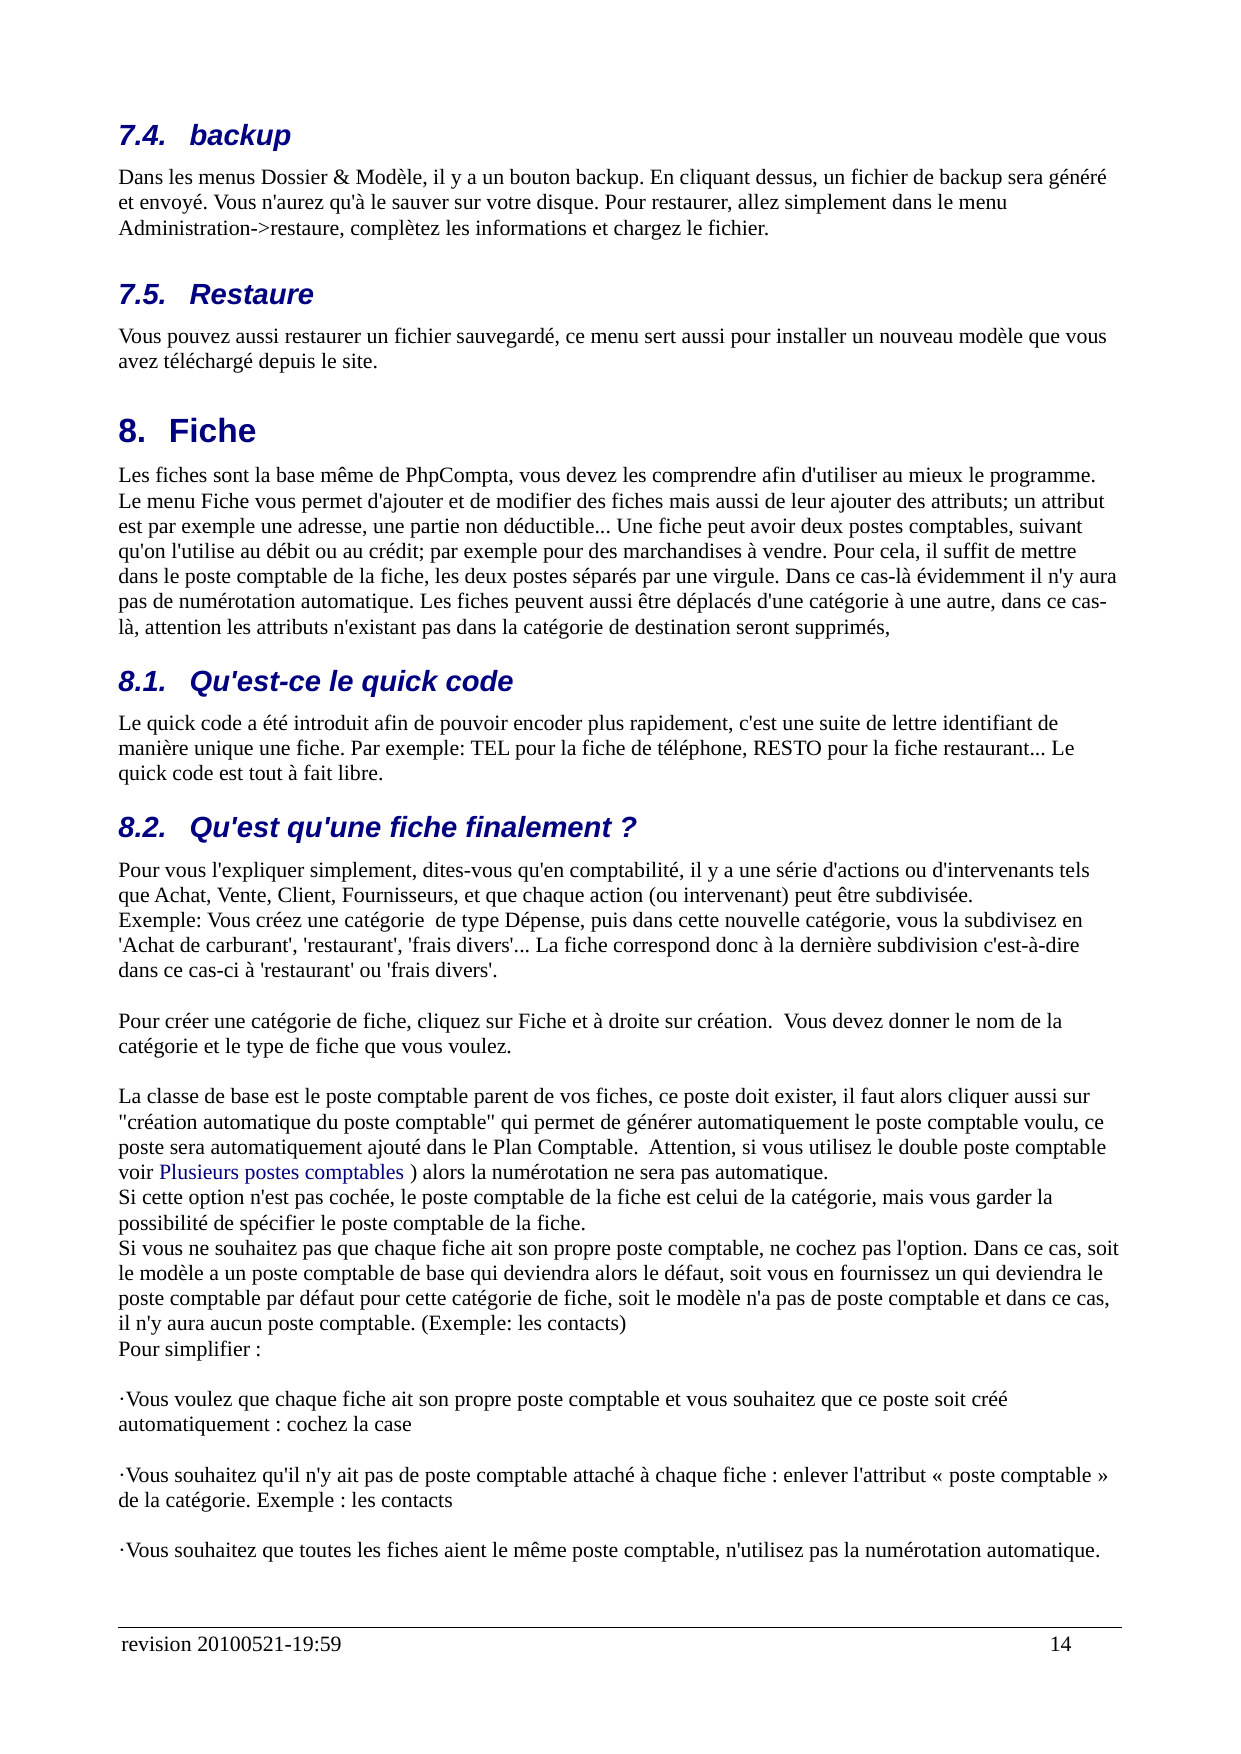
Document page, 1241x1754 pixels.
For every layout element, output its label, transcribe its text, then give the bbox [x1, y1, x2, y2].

text Exemple: Vous créez une catégorie de type Dépense, puis dans cette nouvelle catégorie, vous la subdivisez en 'Achat de carburant', 'restaurant', 'frais divers'... La fiche correspond donc à la dernière subdivision c'est-à-dire dans ce cas-ci à 'restaurant' ou 'frais divers'. [118, 907, 1122, 983]
subtitle Qu'est-ce le quick code [118, 664, 1122, 697]
text Les fiches sont la base même de PhpCompta, vous devez les comprendre afin d'utiliser au mieux le programme. Le menu Fiche vous permet d'ajouter et de modifier des fiches mais aussi de leur ajouter des attributs; un attribut est par exemple une adresse, une partie non déductible... Une fiche peut avoir deux postes comptables, suivant qu'on l'utilise au débit ou au crédit; par exemple pour des marchandises à vendre. Pour cela, il suffit de mettre dans le poste comptable de la fiche, les deux postes séparés par une virgule. Dans ce cas-là évidemment il n'y aura pas de numérotation automatique. Les fiches peuvent aussi être déplacés d'une catégorie à une autre, dans ce cas-là, attention les attributs n'existant pas dans la catégorie de destination seront supprimés, [118, 462, 1122, 639]
subtitle backup [118, 118, 1122, 152]
text Vous pouvez aussi restaurer un fichier sauvegardé, ce menu sert aussi pour installer un nouveau modèle que vous avez téléchargé depuis le site. [118, 323, 1122, 374]
text Si vous ne souhaitez pas que chaque fiche ait son propre poste comptable, ne cochez pas l'option. Dans ce cas, soit le modèle a un poste comptable de base qui deviendra alors le défaut, soit vous en fournissez un qui deviendra le poste comptable par défaut pour cette catégorie de fiche, soit le modèle n'a pas de poste comptable et dans ce cas, il n'y aura aucun poste comptable. (Exemple: les contacts) [118, 1235, 1122, 1336]
text ·Vous voulez que chaque fiche ait son propre poste comptable et vous souhaitez que ce poste soit créé automatiquement : cochez la case [118, 1386, 1122, 1436]
text Pour créer une catégorie de fiche, cliquez sur Fiche et à droite sur création. Vous devez donner le nom de la catégorie et le type de fiche que vous voulez. [118, 1008, 1122, 1058]
subtitle Qu'est qu'une fiche finalement ? [118, 811, 1122, 844]
text Dans les menus Dossier & Modèle, il y a un bouton backup. En cliquant dessus, un fichier de backup sera généré et envoyé. Vous n'aurez qu'à le sauver sur votre disque. Pour restaurer, allez simplement dans le menu Administration->restaure, complètez les informations et chargez le fichier. [118, 164, 1122, 240]
text Si cette option n'est pas cochée, le poste comptable de la fiche est celui de la catégorie, mais vous garder la possibilité de spécifier le poste comptable de la fiche. [118, 1184, 1122, 1235]
text Pour simplifier : [118, 1336, 1122, 1361]
text ·Vous souhaitez que toutes les fiches aient le même poste comptable, n'utilisez pas la numérotation automatique. [118, 1537, 1122, 1562]
text Pour vous l'expliquer simplement, dites-vous qu'en comptabilité, il y a une série d'actions ou d'intervenants tels que Achat, Vente, Client, Fournisseurs, et que chaque action (ou intervenant) peut être subdivisée. [118, 857, 1122, 907]
subtitle Fiche [118, 411, 1122, 450]
subtitle Restaure [118, 277, 1122, 311]
text Le quick code a été introduit afin de pouvoir encoder plus rapidement, c'est une suite de lettre identifiant de manière unique une fiche. Par exemple: TEL pour la fiche de téléphone, RESTO pour la fiche restaurant... Le quick code est tout à fait libre. [118, 710, 1122, 786]
text ·Vous souhaitez qu'il n'y ait pas de poste comptable attaché à chaque fiche : enlever l'attribut « poste comptable » de la catégorie. Exemple : les contacts [118, 1462, 1122, 1512]
text La classe de base est le poste comptable parent de vos fiches, ce poste doit exister, il faut alors cliquer aussi sur "création automatique du poste comptable" qui permet de générer automatiquement le poste comptable voulu, ce poste sera automatiquement ajouté dans le Plan Comptable. Attention, si vous utilisez le double poste comptable voir Plusieurs postes comptables ) alors la numérotation ne sera pas automatique. [118, 1083, 1122, 1184]
